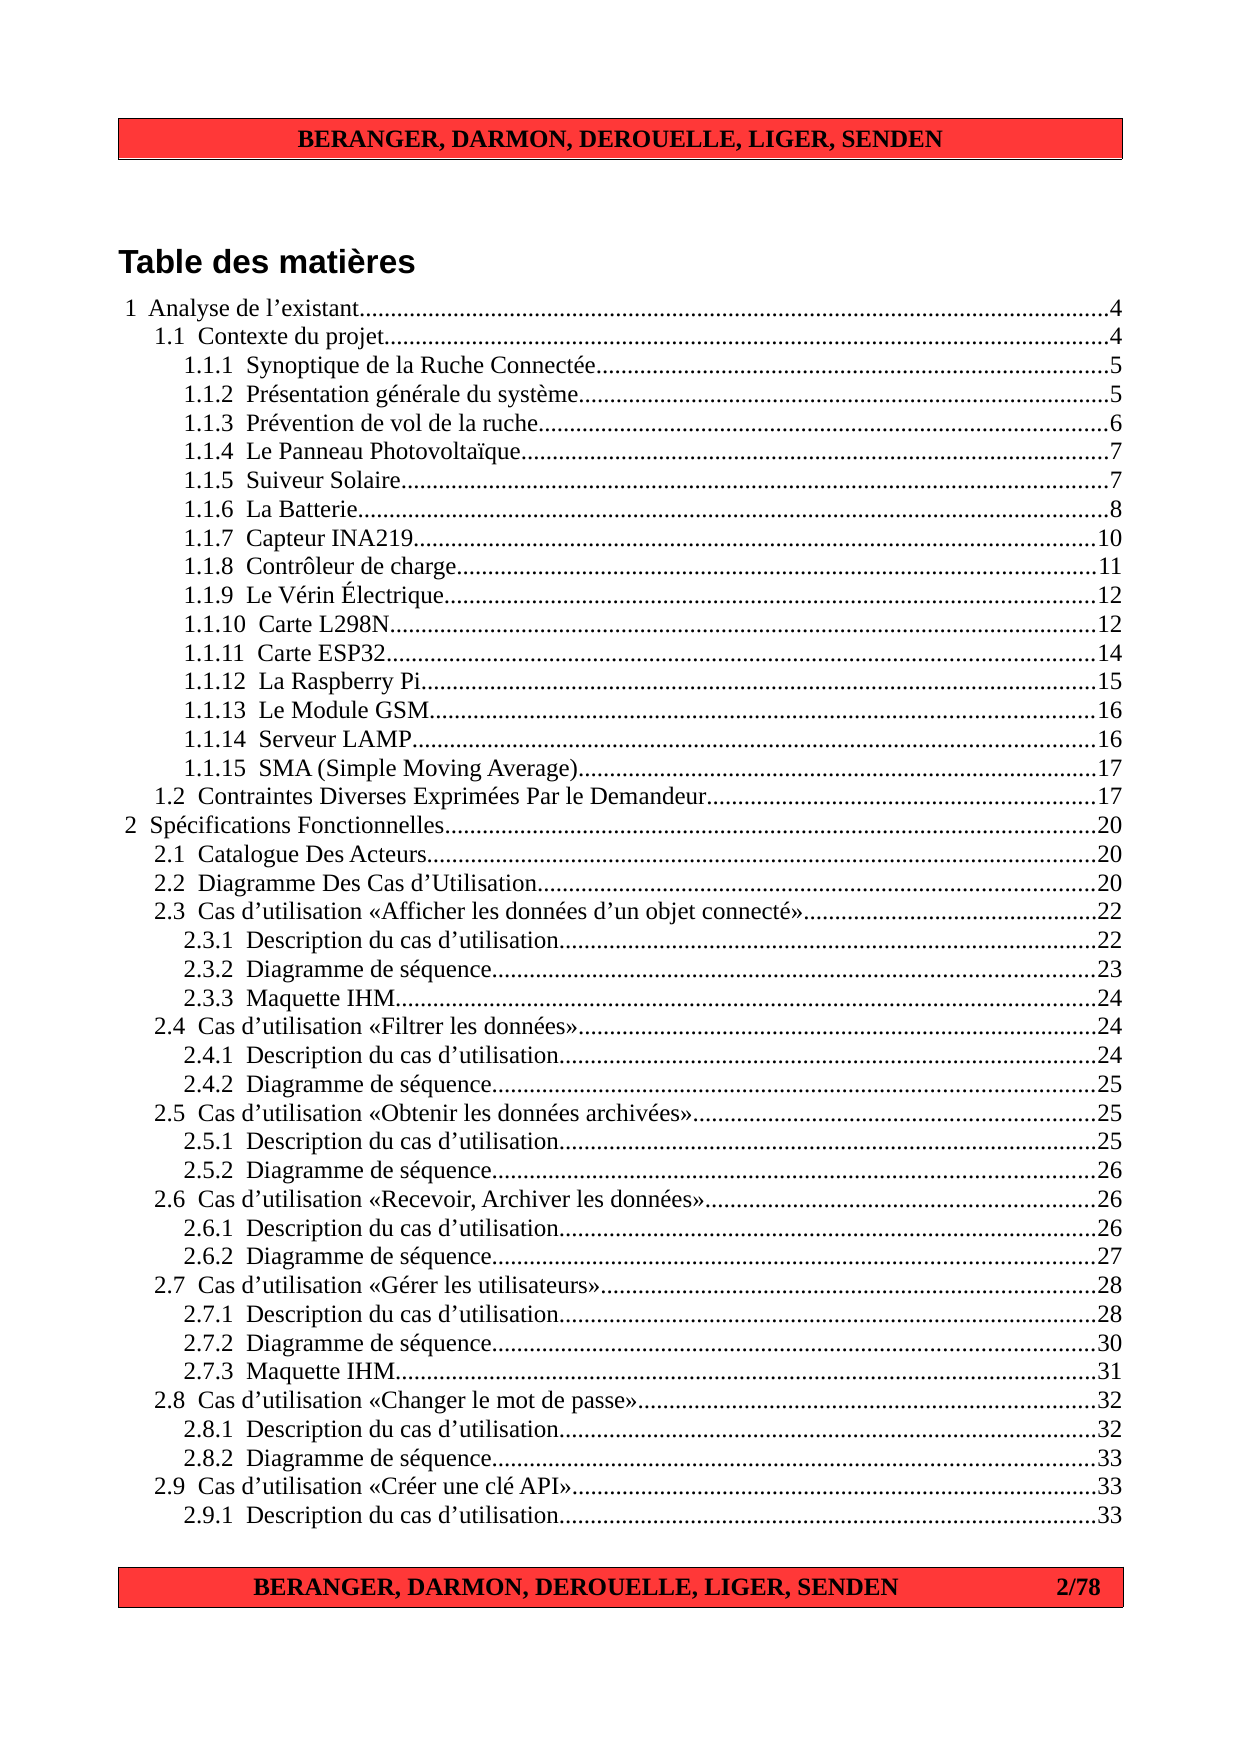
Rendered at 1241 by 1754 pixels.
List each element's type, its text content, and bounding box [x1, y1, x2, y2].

text 1.1.1 Synoptique de la Ruche Connectée 5 [177, 350, 1122, 379]
text 2.8.2 Diagramme de séquence 33 [177, 1443, 1122, 1471]
text 1.1.6 La Batterie 8 [177, 494, 1122, 523]
text 2.5.2 Diagramme de séquence 26 [177, 1155, 1122, 1184]
text 1.1.13 Le Module GSM 16 [177, 695, 1122, 724]
text 2.6.1 Description du cas d’utilisation 26 [177, 1213, 1122, 1241]
text 2.7.1 Description du cas d’utilisation 28 [177, 1299, 1122, 1328]
text 1.1.15 SMA (Simple Moving Average) 17 [177, 753, 1122, 781]
text 2.7.2 Diagramme de séquence 30 [177, 1328, 1122, 1356]
text 1.1 Contexte du projet 4 [148, 321, 1122, 350]
text 2.8.1 Description du cas d’utilisation 32 [177, 1414, 1122, 1443]
text 2.3.3 Maquette IHM 24 [177, 983, 1122, 1011]
text 2.5 Cas d’utilisation «Obtenir les données archivées» 25 [148, 1098, 1122, 1126]
text 2.3.2 Diagramme de séquence 23 [177, 954, 1122, 983]
text 2.4.2 Diagramme de séquence 25 [177, 1069, 1122, 1098]
text 2.5.1 Description du cas d’utilisation 25 [177, 1126, 1122, 1155]
text 1.1.4 Le Panneau Photovoltaïque 7 [177, 436, 1122, 465]
text 2.3 Cas d’utilisation «Afficher les données d’un objet connecté» 22 [148, 896, 1122, 925]
text 1.2 Contraintes Diverses Exprimées Par le Demandeur 17 [148, 781, 1122, 810]
text 2.9 Cas d’utilisation «Créer une clé API» 33 [148, 1471, 1122, 1500]
text 1.1.10 Carte L298N 12 [177, 609, 1122, 638]
text 2.2 Diagramme Des Cas d’Utilisation 20 [148, 868, 1122, 896]
text 1 Analyse de l’existant 4 [118, 293, 1122, 321]
subtitle Table des matières [118, 242, 1122, 280]
text 2.7.3 Maquette IHM 31 [177, 1356, 1122, 1385]
text 1.1.14 Serveur LAMP 16 [177, 724, 1122, 753]
text 2.8 Cas d’utilisation «Changer le mot de passe» 32 [148, 1385, 1122, 1414]
text 1.1.12 La Raspberry Pi 15 [177, 666, 1122, 695]
text 1.1.2 Présentation générale du système 5 [177, 379, 1122, 408]
text 2.7 Cas d’utilisation «Gérer les utilisateurs» 28 [148, 1270, 1122, 1299]
text 1.1.11 Carte ESP32 14 [177, 638, 1122, 666]
text 2.1 Catalogue Des Acteurs 20 [148, 839, 1122, 868]
text 2.6 Cas d’utilisation «Recevoir, Archiver les données» 26 [148, 1184, 1122, 1213]
text 2.9.1 Description du cas d’utilisation 33 [177, 1500, 1122, 1529]
text 1.1.5 Suiveur Solaire 7 [177, 465, 1122, 494]
text 2.6.2 Diagramme de séquence 27 [177, 1241, 1122, 1270]
text 1.1.3 Prévention de vol de la ruche 6 [177, 408, 1122, 436]
text 2 Spécifications Fonctionnelles 20 [118, 810, 1122, 839]
text 1.1.7 Capteur INA219 10 [177, 523, 1122, 551]
text 1.1.9 Le Vérin Électrique 12 [177, 580, 1122, 609]
text 1.1.8 Contrôleur de charge 11 [177, 551, 1122, 580]
text 2.4 Cas d’utilisation «Filtrer les données» 24 [148, 1011, 1122, 1040]
text 2.3.1 Description du cas d’utilisation 22 [177, 925, 1122, 954]
text 2.4.1 Description du cas d’utilisation 24 [177, 1040, 1122, 1069]
